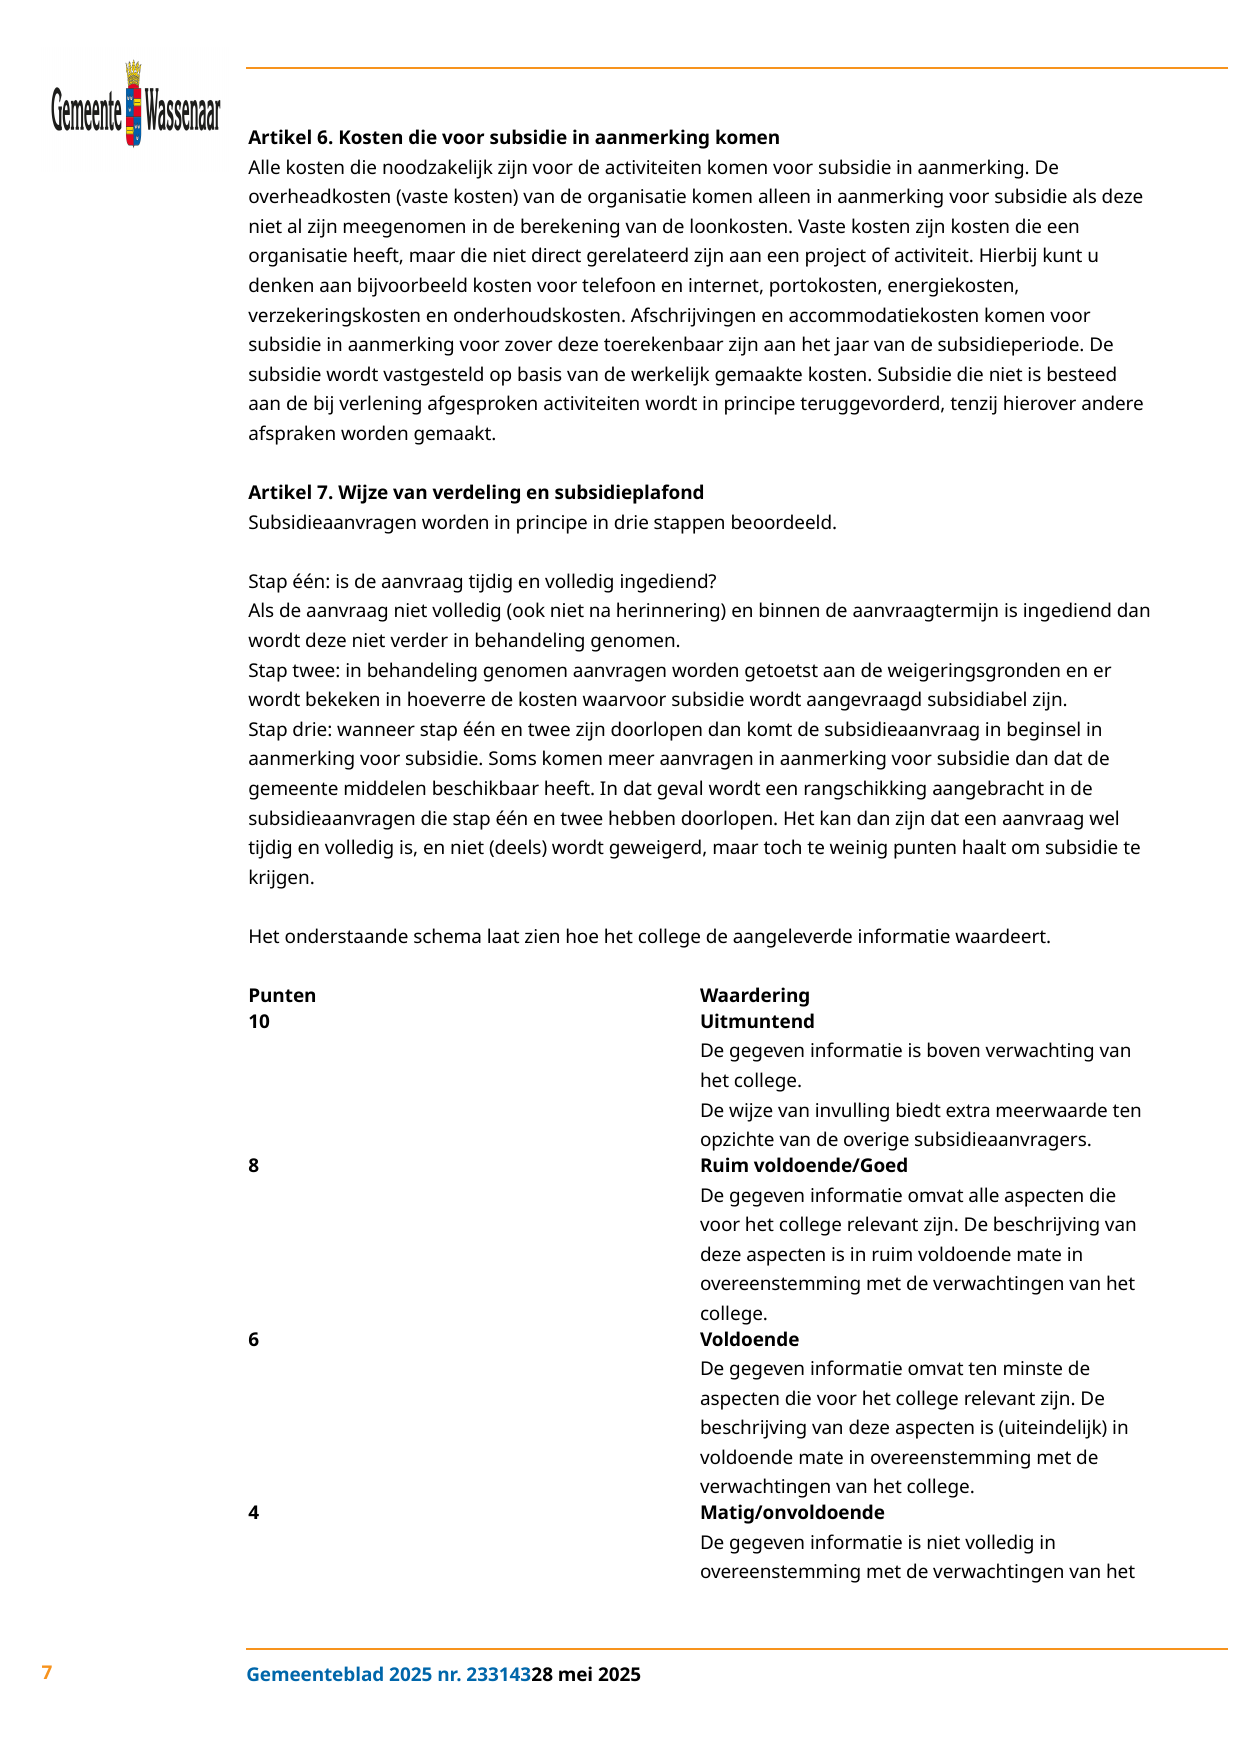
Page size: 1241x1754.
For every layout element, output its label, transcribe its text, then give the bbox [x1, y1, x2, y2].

text Stap één: is de aanvraag tijdig en volledig ingediend? [248, 568, 1152, 594]
text Stap twee: in behandeling genomen aanvragen worden getoetst aan de weigeringsgronden en er wordt bekeken in hoeverre de kosten waarvoor subsidie wordt aangevraagd subsidiabel zijn. [248, 657, 1152, 712]
picture [41, 47, 231, 172]
table_cell Uitmuntend De gegeven informatie is boven verwachting van het college. De wijze van invulling biedt extra meerwaarde ten opzichte van de overige subsidieaanvragers. [700, 1008, 1152, 1152]
table_cell Ruim voldoende/Goed De gegeven informatie omvat alle aspecten die voor het college relevant zijn. De beschrijving van deze aspecten is in ruim voldoende mate in overeenstemming met de verwachtingen van het college. [700, 1152, 1152, 1326]
text Artikel 6. Kosten die voor subsidie in aanmerking komen [248, 124, 1152, 150]
text Artikel 7. Wijze van verdeling en subsidieplafond [248, 479, 1152, 505]
text Subsidieaanvragen worden in principe in drie stappen beoordeeld. [248, 509, 1152, 535]
table_header Punten [248, 983, 700, 1008]
table_cell 10 [248, 1008, 700, 1152]
table_cell 8 [248, 1152, 700, 1326]
text Alle kosten die noodzakelijk zijn voor de activiteiten komen voor subsidie in aanmerking. De overheadkosten (vaste kosten) van de organisatie komen alleen in aanmerking voor subsidie als deze niet al zijn meegenomen in de berekening van de loonkosten. Vaste kosten zijn kosten die een organisatie heeft, maar die niet direct gerelateerd zijn aan een project of activiteit. Hierbij kunt u denken aan bijvoorbeeld kosten voor telefoon en internet, portokosten, energiekosten, verzekeringskosten en onderhoudskosten. Afschrijvingen en accommodatiekosten komen voor subsidie in aanmerking voor zover deze toerekenbaar zijn aan het jaar van de subsidieperiode. De subsidie wordt vastgesteld op basis van de werkelijk gemaakte kosten. Subsidie die niet is besteed aan de bij verlening afgesproken activiteiten wordt in principe teruggevorderd, tenzij hierover andere afspraken worden gemaakt. [248, 154, 1152, 446]
table_cell 6 [248, 1326, 700, 1499]
table_header Waardering [700, 983, 1152, 1008]
text Het onderstaande schema laat zien hoe het college de aangeleverde informatie waardeert. [248, 923, 1152, 949]
table_cell Matig/onvoldoende De gegeven informatie is niet volledig in overeenstemming met de verwachtingen van het [700, 1500, 1152, 1584]
text Stap drie: wanneer stap één en twee zijn doorlopen dan komt de subsidieaanvraag in beginsel in aanmerking voor subsidie. Soms komen meer aanvragen in aanmerking voor subsidie dan dat de gemeente middelen beschikbaar heeft. In dat geval wordt een rangschikking aangebracht in de subsidieaanvragen die stap één en twee hebben doorlopen. Het kan dan zijn dat een aanvraag wel tijdig en volledig is, en niet (deels) wordt geweigerd, maar toch te weinig punten haalt om subsidie te krijgen. [248, 716, 1152, 890]
table_cell 4 [248, 1500, 700, 1584]
table_cell Voldoende De gegeven informatie omvat ten minste de aspecten die voor het college relevant zijn. De beschrijving van deze aspecten is (uiteindelijk) in voldoende mate in overeenstemming met de verwachtingen van het college. [700, 1326, 1152, 1499]
text Als de aanvraag niet volledig (ook niet na herinnering) en binnen de aanvraagtermijn is ingediend dan wordt deze niet verder in behandeling genomen. [248, 598, 1152, 653]
